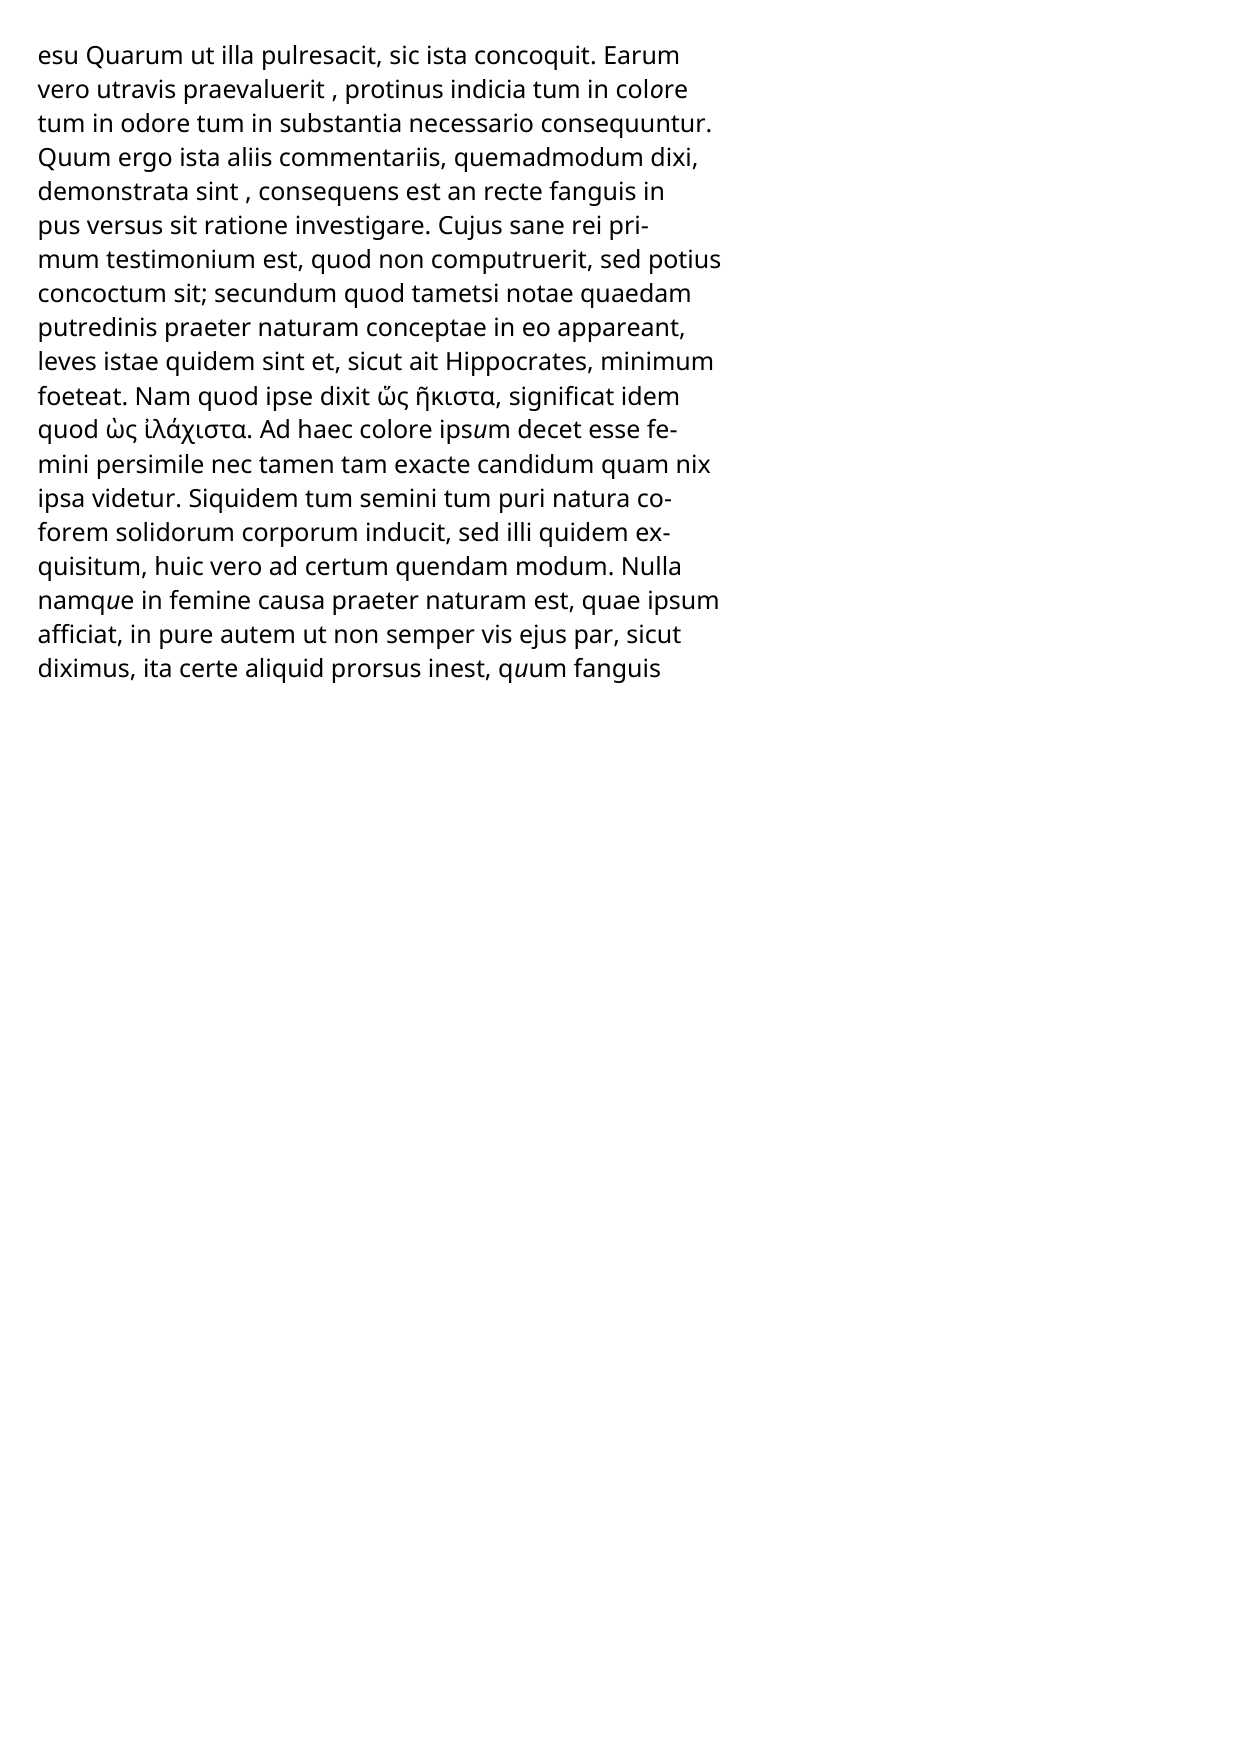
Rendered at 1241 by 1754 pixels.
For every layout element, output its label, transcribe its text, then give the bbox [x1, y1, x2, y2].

text esu Quarum ut illa pulresacit, sic ista concoquit. Earum vero utravis praevaluerit , protinus indicia tum in colore tum in odore tum in substantia necessario consequuntur. Quum ergo ista aliis commentariis, quemadmodum dixi, demonstrata sint , consequens est an recte fanguis in pus versus sit ratione investigare. Cujus sane rei pri- mum testimonium est, quod non computruerit, sed potius concoctum sit; secundum quod tametsi notae quaedam putredinis praeter naturam conceptae in eo appareant, leves istae quidem sint et, sicut ait Hippocrates, minimum foeteat. Nam quod ipse dixit ὥς ῆκιστα, significat idem quod ὼς ἰλάχιστα. Ad haec colore ipsum decet esse fe- mini persimile nec tamen tam exacte candidum quam nix ipsa videtur. Siquidem tum semini tum puri natura co- forem solidorum corporum inducit, sed illi quidem ex- quisitum, huic vero ad certum quendam modum. Nulla namque in femine causa praeter naturam est, quae ipsum afficiat, in pure autem ut non semper vis ejus par, sicut diximus, ita certe aliquid prorsus inest, quum fanguis [37, 37, 1203, 685]
